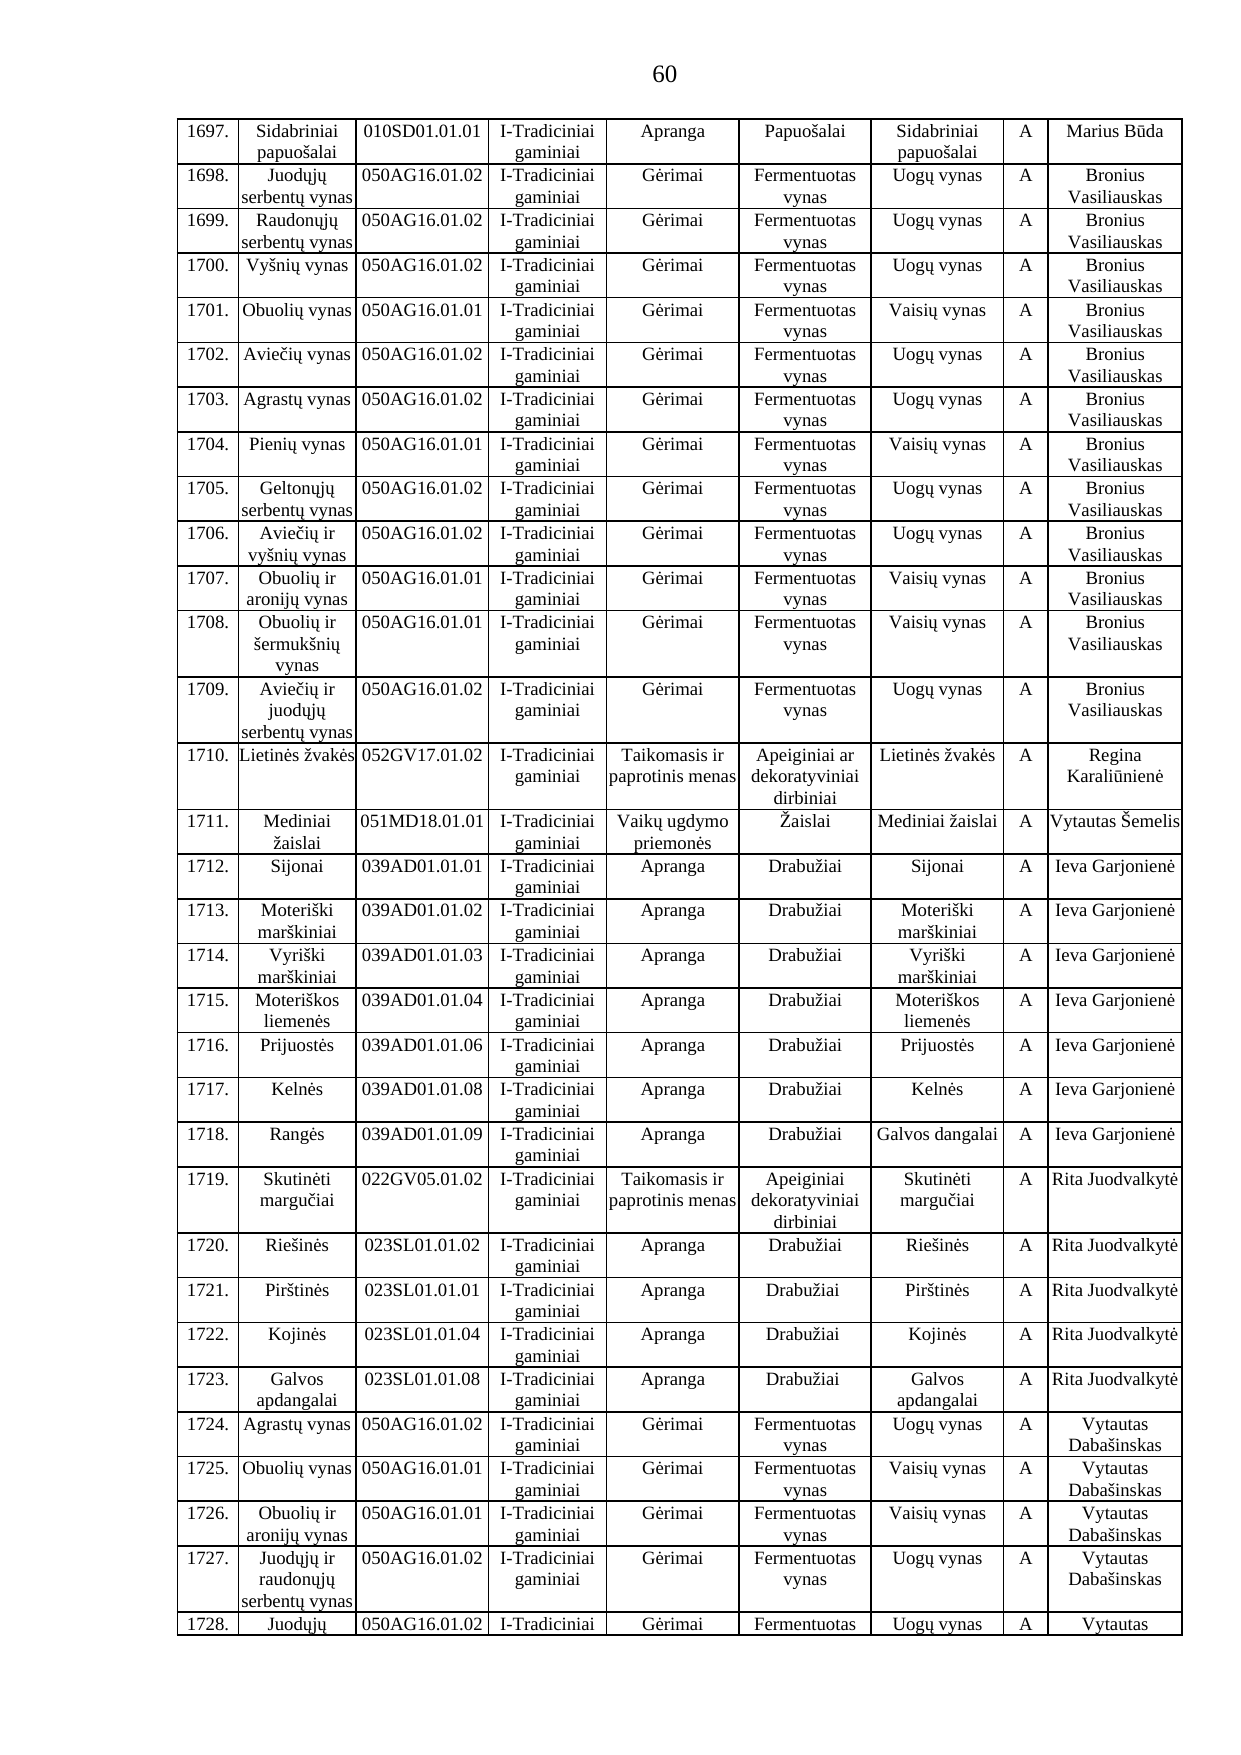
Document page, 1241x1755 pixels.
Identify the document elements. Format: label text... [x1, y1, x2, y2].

table_cell I-Tradiciniai [489, 1613, 606, 1634]
table_cell Moteriški marškiniai [872, 900, 1003, 942]
table_cell Mediniai žaislai [872, 810, 1003, 853]
table_cell 1715. [178, 989, 238, 1032]
table_cell 039AD01.01.04 [357, 989, 488, 1032]
table_cell A [1004, 1613, 1047, 1634]
table_cell Fermentuotas vynas [740, 567, 870, 610]
table_cell 1724. [178, 1413, 238, 1456]
table_cell Rita Juodvalkytė [1049, 1168, 1181, 1232]
table_cell Bronius Vasiliauskas [1049, 477, 1181, 520]
table_cell 1717. [178, 1078, 238, 1121]
table_cell Sidabriniai papuošalai [239, 120, 355, 163]
table_cell Riešinės [872, 1234, 1003, 1277]
table_cell Fermentuotas vynas [740, 611, 870, 676]
table_cell I-Tradiciniai gaminiai [489, 1323, 606, 1366]
table_cell Kojinės [872, 1323, 1003, 1366]
table_cell Agrastų vynas [239, 388, 355, 431]
table_cell Vaisių vynas [872, 1457, 1003, 1500]
table_cell Fermentuotas vynas [740, 343, 870, 386]
table_cell I-Tradiciniai gaminiai [489, 810, 606, 853]
table_cell Raudonųjų serbentų vynas [239, 209, 355, 252]
table_cell 1726. [178, 1502, 238, 1545]
table_cell Gėrimai [607, 343, 738, 386]
table_cell 1728. [178, 1613, 238, 1634]
table_cell I-Tradiciniai gaminiai [489, 1278, 606, 1322]
table_cell 1720. [178, 1234, 238, 1277]
table_cell A [1004, 1123, 1047, 1166]
table_cell 050AG16.01.02 [357, 522, 488, 565]
table_cell 023SL01.01.01 [357, 1278, 488, 1322]
table_cell A [1004, 944, 1047, 987]
table_cell I-Tradiciniai gaminiai [489, 1547, 606, 1611]
table_cell Gėrimai [607, 165, 738, 207]
table_cell Vyriški marškiniai [872, 944, 1003, 987]
table_cell A [1004, 1547, 1047, 1611]
table_cell 1721. [178, 1278, 238, 1322]
table_cell 1711. [178, 810, 238, 853]
table_cell Fermentuotas vynas [740, 165, 870, 207]
table_cell Gėrimai [607, 1613, 738, 1634]
table_cell Drabužiai [740, 1123, 870, 1166]
table_cell Gėrimai [607, 1547, 738, 1611]
table_cell I-Tradiciniai gaminiai [489, 855, 606, 898]
table_cell Bronius Vasiliauskas [1049, 522, 1181, 565]
table_cell Apranga [607, 900, 738, 942]
table_cell I-Tradiciniai gaminiai [489, 1234, 606, 1277]
table_cell I-Tradiciniai gaminiai [489, 298, 606, 342]
table_cell 050AG16.01.02 [357, 343, 488, 386]
table_cell A [1004, 1078, 1047, 1121]
table_cell A [1004, 477, 1047, 520]
table_cell 050AG16.01.02 [357, 1413, 488, 1456]
table_cell I-Tradiciniai gaminiai [489, 1457, 606, 1500]
table_cell Rita Juodvalkytė [1049, 1278, 1181, 1322]
table_cell Fermentuotas vynas [740, 254, 870, 297]
table_cell Bronius Vasiliauskas [1049, 165, 1181, 207]
table_cell 023SL01.01.08 [357, 1368, 488, 1411]
table_cell 1719. [178, 1168, 238, 1232]
table_cell I-Tradiciniai gaminiai [489, 1078, 606, 1121]
table_cell Drabužiai [740, 900, 870, 942]
table_cell I-Tradiciniai gaminiai [489, 900, 606, 942]
table_cell A [1004, 855, 1047, 898]
table_cell Apranga [607, 1033, 738, 1077]
table_cell Drabužiai [740, 1323, 870, 1366]
table_cell 052GV17.01.02 [357, 744, 488, 808]
table_cell 1701. [178, 298, 238, 342]
table_cell Juodųjų [239, 1613, 355, 1634]
table_cell A [1004, 1168, 1047, 1232]
table_cell Sijonai [872, 855, 1003, 898]
table_cell Vaikų ugdymo priemonės [607, 810, 738, 853]
table_cell Fermentuotas vynas [740, 477, 870, 520]
table_cell Gėrimai [607, 209, 738, 252]
table_cell Gėrimai [607, 477, 738, 520]
table_cell Apranga [607, 1078, 738, 1121]
table_cell A [1004, 522, 1047, 565]
table_cell Apranga [607, 1234, 738, 1277]
table_cell 050AG16.01.01 [357, 433, 488, 476]
table_cell Moteriškos liemenės [872, 989, 1003, 1032]
table_cell Rita Juodvalkytė [1049, 1323, 1181, 1366]
table_cell Fermentuotas vynas [740, 522, 870, 565]
table_cell 023SL01.01.04 [357, 1323, 488, 1366]
table_cell Žaislai [740, 810, 870, 853]
table_cell Vytautas Dabašinskas [1049, 1457, 1181, 1500]
table_cell I-Tradiciniai gaminiai [489, 1368, 606, 1411]
table_cell A [1004, 343, 1047, 386]
table_cell I-Tradiciniai gaminiai [489, 522, 606, 565]
table_cell 1712. [178, 855, 238, 898]
table_cell Fermentuotas vynas [740, 1547, 870, 1611]
table_cell Uogų vynas [872, 1613, 1003, 1634]
table_cell Apranga [607, 1278, 738, 1322]
table_cell Fermentuotas vynas [740, 433, 870, 476]
table_cell Uogų vynas [872, 254, 1003, 297]
table_cell Ieva Garjonienė [1049, 1123, 1181, 1166]
table_cell A [1004, 298, 1047, 342]
table_cell Gėrimai [607, 433, 738, 476]
table_cell I-Tradiciniai gaminiai [489, 1033, 606, 1077]
table_cell 039AD01.01.09 [357, 1123, 488, 1166]
table_cell Fermentuotas vynas [740, 1413, 870, 1456]
table_cell Vytautas Dabašinskas [1049, 1502, 1181, 1545]
table_cell 1716. [178, 1033, 238, 1077]
table_cell Bronius Vasiliauskas [1049, 567, 1181, 610]
table_cell 1706. [178, 522, 238, 565]
table_cell 1714. [178, 944, 238, 987]
table_cell Drabužiai [740, 989, 870, 1032]
table_cell 1718. [178, 1123, 238, 1166]
table_cell 022GV05.01.02 [357, 1168, 488, 1232]
table_cell Sijonai [239, 855, 355, 898]
table_cell A [1004, 611, 1047, 676]
table_cell I-Tradiciniai gaminiai [489, 433, 606, 476]
table_cell Aviečių ir juodųjų serbentų vynas [239, 678, 355, 742]
table_cell Drabužiai [740, 944, 870, 987]
table_cell A [1004, 678, 1047, 742]
table_cell I-Tradiciniai gaminiai [489, 989, 606, 1032]
table_cell 1708. [178, 611, 238, 676]
table_cell 1703. [178, 388, 238, 431]
table_cell 039AD01.01.02 [357, 900, 488, 942]
table_cell Uogų vynas [872, 388, 1003, 431]
table_cell 039AD01.01.01 [357, 855, 488, 898]
table_cell Apranga [607, 120, 738, 163]
table_cell Apranga [607, 1323, 738, 1366]
table_cell Apranga [607, 855, 738, 898]
table_cell Pirštinės [872, 1278, 1003, 1322]
table_cell Gėrimai [607, 254, 738, 297]
table_cell I-Tradiciniai gaminiai [489, 1502, 606, 1545]
table_cell Gėrimai [607, 1457, 738, 1500]
table_cell Prijuostės [872, 1033, 1003, 1077]
table_cell I-Tradiciniai gaminiai [489, 567, 606, 610]
table_cell I-Tradiciniai gaminiai [489, 944, 606, 987]
table_cell Marius Būda [1049, 120, 1181, 163]
table_cell Aviečių vynas [239, 343, 355, 386]
table_cell Vytautas [1049, 1613, 1181, 1634]
table_cell Papuošalai [740, 120, 870, 163]
table_cell Fermentuotas vynas [740, 209, 870, 252]
table_cell Obuolių vynas [239, 298, 355, 342]
table_cell 1709. [178, 678, 238, 742]
table_cell Obuolių vynas [239, 1457, 355, 1500]
table_cell Geltonųjų serbentų vynas [239, 477, 355, 520]
table_cell A [1004, 1502, 1047, 1545]
table_cell Vyšnių vynas [239, 254, 355, 297]
table_cell Apranga [607, 944, 738, 987]
table_cell A [1004, 567, 1047, 610]
table_cell Drabužiai [740, 1033, 870, 1077]
table_cell 1725. [178, 1457, 238, 1500]
table_cell Uogų vynas [872, 1413, 1003, 1456]
table_cell Ieva Garjonienė [1049, 1078, 1181, 1121]
table_cell 1707. [178, 567, 238, 610]
table_cell I-Tradiciniai gaminiai [489, 744, 606, 808]
table_cell Obuolių ir aronijų vynas [239, 1502, 355, 1545]
table_cell Fermentuotas vynas [740, 1457, 870, 1500]
table_cell A [1004, 1234, 1047, 1277]
table_cell Apeiginiai dekoratyviniai dirbiniai [740, 1168, 870, 1232]
table_cell Vytautas Dabašinskas [1049, 1547, 1181, 1611]
table_cell I-Tradiciniai gaminiai [489, 388, 606, 431]
table_cell Fermentuotas vynas [740, 298, 870, 342]
table_cell 050AG16.01.02 [357, 678, 488, 742]
table_cell Uogų vynas [872, 477, 1003, 520]
table_cell Gėrimai [607, 567, 738, 610]
table_cell 1710. [178, 744, 238, 808]
table_cell Gėrimai [607, 298, 738, 342]
table_cell 050AG16.01.02 [357, 254, 488, 297]
table_cell 050AG16.01.01 [357, 298, 488, 342]
table_cell Drabužiai [740, 1234, 870, 1277]
table_cell Regina Karaliūnienė [1049, 744, 1181, 808]
table_cell 039AD01.01.08 [357, 1078, 488, 1121]
table_cell Vytautas Šemelis [1049, 810, 1181, 853]
table_cell 010SD01.01.01 [357, 120, 488, 163]
table_cell Bronius Vasiliauskas [1049, 343, 1181, 386]
table_cell I-Tradiciniai gaminiai [489, 254, 606, 297]
table_cell Drabužiai [740, 1078, 870, 1121]
table_cell I-Tradiciniai gaminiai [489, 678, 606, 742]
table_cell Vaisių vynas [872, 298, 1003, 342]
table_cell A [1004, 744, 1047, 808]
table_cell Bronius Vasiliauskas [1049, 388, 1181, 431]
table_cell Galvos apdangalai [239, 1368, 355, 1411]
table_cell A [1004, 1323, 1047, 1366]
table_cell Apranga [607, 989, 738, 1032]
table_cell I-Tradiciniai gaminiai [489, 165, 606, 207]
table_cell Kelnės [872, 1078, 1003, 1121]
table_cell Fermentuotas vynas [740, 678, 870, 742]
table_cell Aviečių ir vyšnių vynas [239, 522, 355, 565]
table_cell Gėrimai [607, 1413, 738, 1456]
table_cell Gėrimai [607, 522, 738, 565]
table_cell Ieva Garjonienė [1049, 989, 1181, 1032]
table_cell Kojinės [239, 1323, 355, 1366]
table_cell Bronius Vasiliauskas [1049, 209, 1181, 252]
table_cell 050AG16.01.01 [357, 567, 488, 610]
table_cell Juodųjų serbentų vynas [239, 165, 355, 207]
table_cell 1699. [178, 209, 238, 252]
table_cell Drabužiai [740, 855, 870, 898]
table_cell Vaisių vynas [872, 433, 1003, 476]
table_cell Bronius Vasiliauskas [1049, 611, 1181, 676]
table_cell Taikomasis ir paprotinis menas [607, 744, 738, 808]
table_cell Kelnės [239, 1078, 355, 1121]
table_cell 1723. [178, 1368, 238, 1411]
table_cell Drabužiai [740, 1278, 870, 1322]
table_cell Bronius Vasiliauskas [1049, 678, 1181, 742]
table_cell A [1004, 165, 1047, 207]
table_cell A [1004, 1413, 1047, 1456]
table_cell 1713. [178, 900, 238, 942]
table_cell A [1004, 120, 1047, 163]
table_cell Gėrimai [607, 388, 738, 431]
table_cell 1727. [178, 1547, 238, 1611]
table_cell Vaisių vynas [872, 1502, 1003, 1545]
table_cell A [1004, 989, 1047, 1032]
table_cell A [1004, 1278, 1047, 1322]
table_cell Obuolių ir aronijų vynas [239, 567, 355, 610]
table_cell 039AD01.01.03 [357, 944, 488, 987]
table_cell A [1004, 388, 1047, 431]
table_cell Riešinės [239, 1234, 355, 1277]
table_cell Rita Juodvalkytė [1049, 1234, 1181, 1277]
table_cell Bronius Vasiliauskas [1049, 433, 1181, 476]
table_cell A [1004, 810, 1047, 853]
table_cell 050AG16.01.02 [357, 165, 488, 207]
table_cell 1705. [178, 477, 238, 520]
table_cell Uogų vynas [872, 209, 1003, 252]
table_cell A [1004, 1033, 1047, 1077]
table_cell Skutinėti margučiai [239, 1168, 355, 1232]
table_cell 1722. [178, 1323, 238, 1366]
table_cell I-Tradiciniai gaminiai [489, 120, 606, 163]
table_cell Moteriškos liemenės [239, 989, 355, 1032]
table_cell 050AG16.01.02 [357, 477, 488, 520]
table_cell Moteriški marškiniai [239, 900, 355, 942]
table_cell A [1004, 209, 1047, 252]
table_cell Mediniai žaislai [239, 810, 355, 853]
table_cell Skutinėti margučiai [872, 1168, 1003, 1232]
table_cell Galvos apdangalai [872, 1368, 1003, 1411]
table_cell 050AG16.01.02 [357, 209, 488, 252]
table_cell Obuolių ir šermukšnių vynas [239, 611, 355, 676]
table_cell A [1004, 1368, 1047, 1411]
table_cell Gėrimai [607, 611, 738, 676]
table_cell Agrastų vynas [239, 1413, 355, 1456]
table_cell Gėrimai [607, 1502, 738, 1545]
table_cell Taikomasis ir paprotinis menas [607, 1168, 738, 1232]
table_cell Uogų vynas [872, 678, 1003, 742]
table_cell Rangės [239, 1123, 355, 1166]
table_cell A [1004, 1457, 1047, 1500]
table_cell 050AG16.01.02 [357, 388, 488, 431]
table_cell 1697. [178, 120, 238, 163]
table_cell Pienių vynas [239, 433, 355, 476]
table_cell 1702. [178, 343, 238, 386]
table_cell Ieva Garjonienė [1049, 855, 1181, 898]
table_cell A [1004, 900, 1047, 942]
table_cell I-Tradiciniai gaminiai [489, 1123, 606, 1166]
table_cell I-Tradiciniai gaminiai [489, 209, 606, 252]
table_cell 050AG16.01.02 [357, 1613, 488, 1634]
table_cell Fermentuotas vynas [740, 1502, 870, 1545]
table_cell Vaisių vynas [872, 611, 1003, 676]
table_cell A [1004, 433, 1047, 476]
table_cell Vytautas Dabašinskas [1049, 1413, 1181, 1456]
table_cell 1704. [178, 433, 238, 476]
table_cell Fermentuotas [740, 1613, 870, 1634]
table_cell I-Tradiciniai gaminiai [489, 611, 606, 676]
table_cell 050AG16.01.02 [357, 1547, 488, 1611]
table_cell 050AG16.01.01 [357, 1502, 488, 1545]
table_cell Ieva Garjonienė [1049, 944, 1181, 987]
table_cell Prijuostės [239, 1033, 355, 1077]
table_cell I-Tradiciniai gaminiai [489, 1168, 606, 1232]
table_cell Apranga [607, 1368, 738, 1411]
table_cell Ieva Garjonienė [1049, 1033, 1181, 1077]
table_cell Pirštinės [239, 1278, 355, 1322]
table_cell 050AG16.01.01 [357, 1457, 488, 1500]
table_cell Fermentuotas vynas [740, 388, 870, 431]
table_cell Uogų vynas [872, 522, 1003, 565]
table_cell I-Tradiciniai gaminiai [489, 477, 606, 520]
table_cell A [1004, 254, 1047, 297]
table_cell Apranga [607, 1123, 738, 1166]
table_cell Bronius Vasiliauskas [1049, 254, 1181, 297]
table_cell Rita Juodvalkytė [1049, 1368, 1181, 1411]
table_cell 050AG16.01.01 [357, 611, 488, 676]
table_cell 039AD01.01.06 [357, 1033, 488, 1077]
table_cell 1698. [178, 165, 238, 207]
table_cell Sidabriniai papuošalai [872, 120, 1003, 163]
table_cell I-Tradiciniai gaminiai [489, 1413, 606, 1456]
table_cell 051MD18.01.01 [357, 810, 488, 853]
table_cell Gėrimai [607, 678, 738, 742]
table_cell Uogų vynas [872, 165, 1003, 207]
table_cell Lietinės žvakės [872, 744, 1003, 808]
table_cell Drabužiai [740, 1368, 870, 1411]
table_cell Vyriški marškiniai [239, 944, 355, 987]
table_cell Lietinės žvakės [239, 744, 355, 808]
table_cell Apeiginiai ar dekoratyviniai dirbiniai [740, 744, 870, 808]
table_cell Ieva Garjonienė [1049, 900, 1181, 942]
table_cell Vaisių vynas [872, 567, 1003, 610]
table_cell Galvos dangalai [872, 1123, 1003, 1166]
table_cell Bronius Vasiliauskas [1049, 298, 1181, 342]
table_cell Uogų vynas [872, 343, 1003, 386]
table_cell 1700. [178, 254, 238, 297]
table_cell 023SL01.01.02 [357, 1234, 488, 1277]
table_cell Uogų vynas [872, 1547, 1003, 1611]
table_cell I-Tradiciniai gaminiai [489, 343, 606, 386]
table_cell Juodųjų ir raudonųjų serbentų vynas [239, 1547, 355, 1611]
